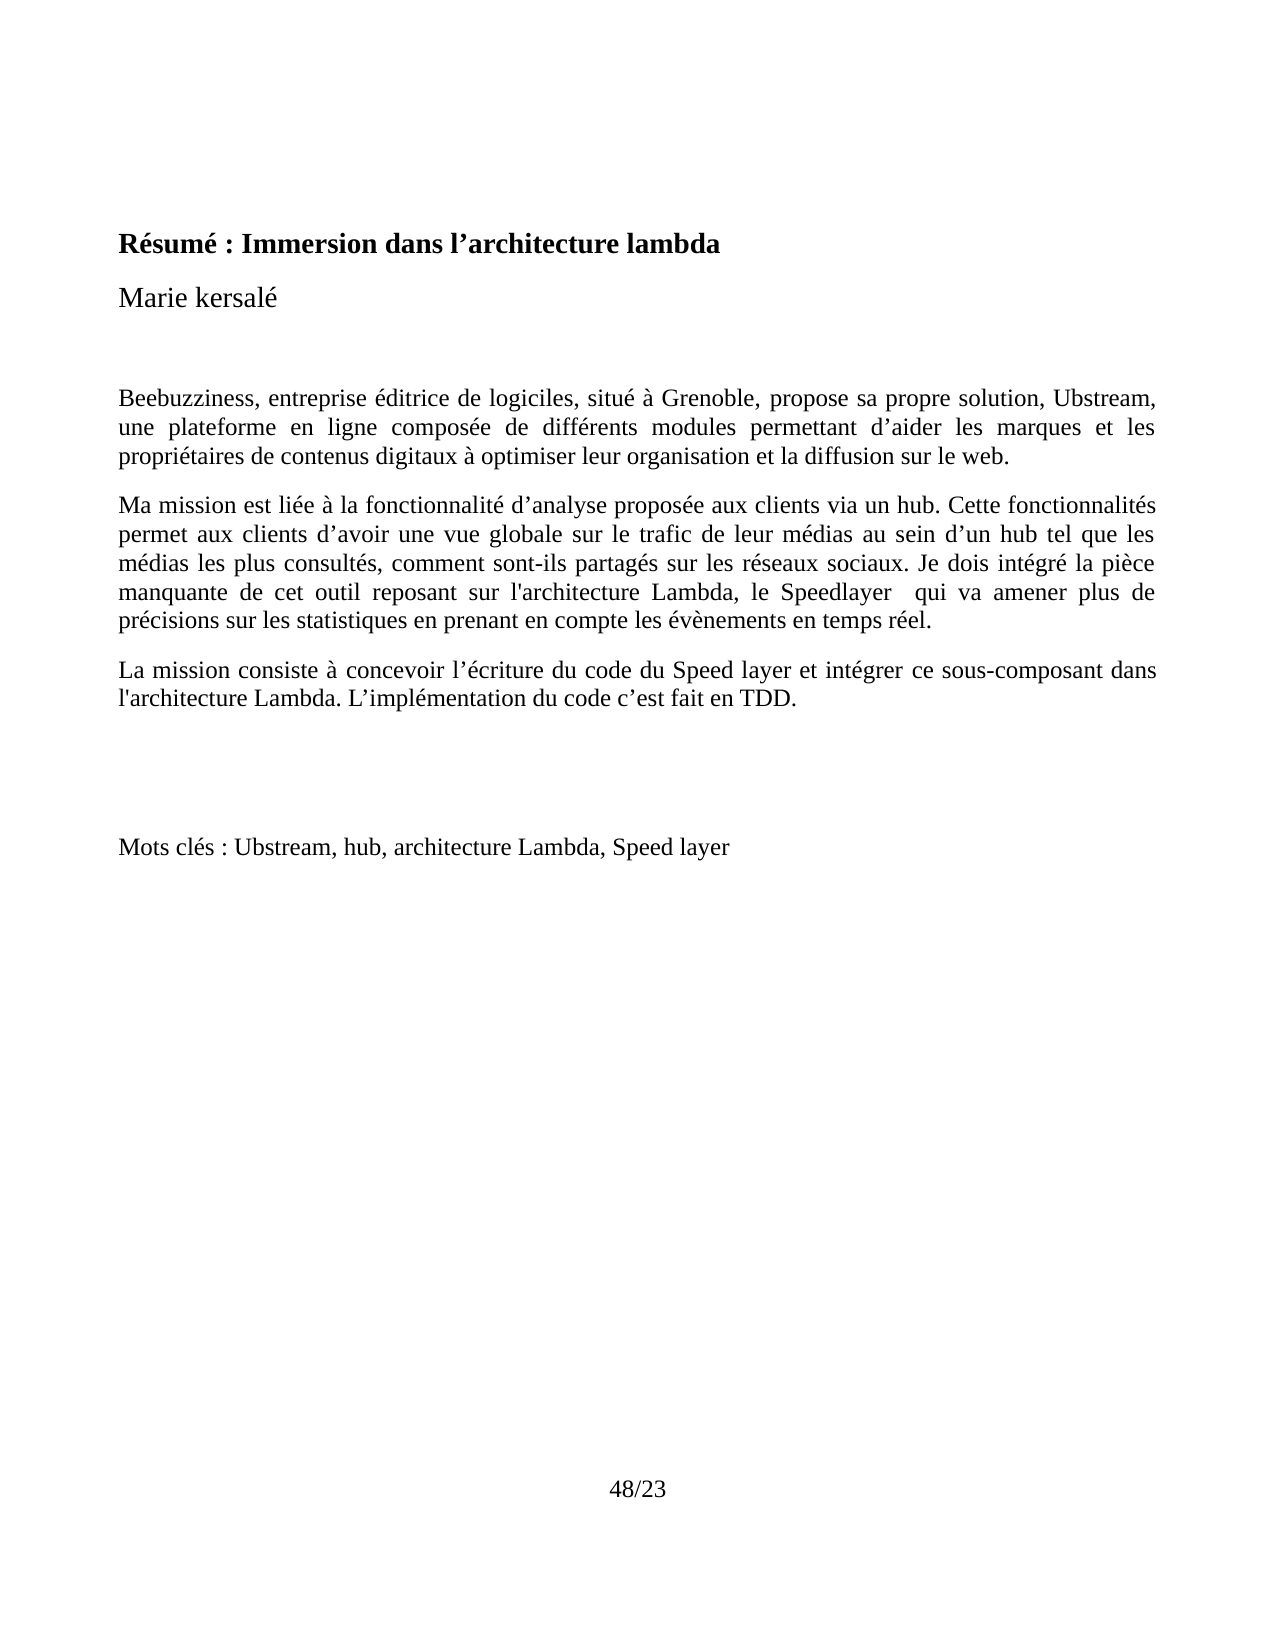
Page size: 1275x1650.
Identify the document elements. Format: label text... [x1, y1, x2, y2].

text Marie kersalé [118, 280, 1157, 313]
text La mission consiste à concevoir l’écriture du code du Speed layer et intégrer ce sous-composant dans l'architecture Lambda. L’implémentation du code c’est fait en TDD. [118, 655, 1157, 712]
text Beebuzziness, entreprise éditrice de logiciles, situé à Grenoble, propose sa propre solution, Ubstream, une plateforme en ligne composée de différents modules permettant d’aider les marques et les propriétaires de contenus digitaux à optimiser leur organisation et la diffusion sur le web. [118, 383, 1157, 470]
text Résumé : Immersion dans l’architecture lambda [118, 226, 1157, 259]
text Mots clés : Ubstream, hub, architecture Lambda, Speed layer [118, 832, 1157, 860]
text Ma mission est liée à la fonctionnalité d’analyse proposée aux clients via un hub. Cette fonctionnalités permet aux clients d’avoir une vue globale sur le trafic de leur médias au sein d’un hub tel que les médias les plus consultés, comment sont-ils partagés sur les réseaux sociaux. Je dois intégré la pièce manquante de cet outil reposant sur l'architecture Lambda, le Speedlayer qui va amener plus de précisions sur les statistiques en prenant en compte les évènements en temps réel. [118, 490, 1157, 634]
